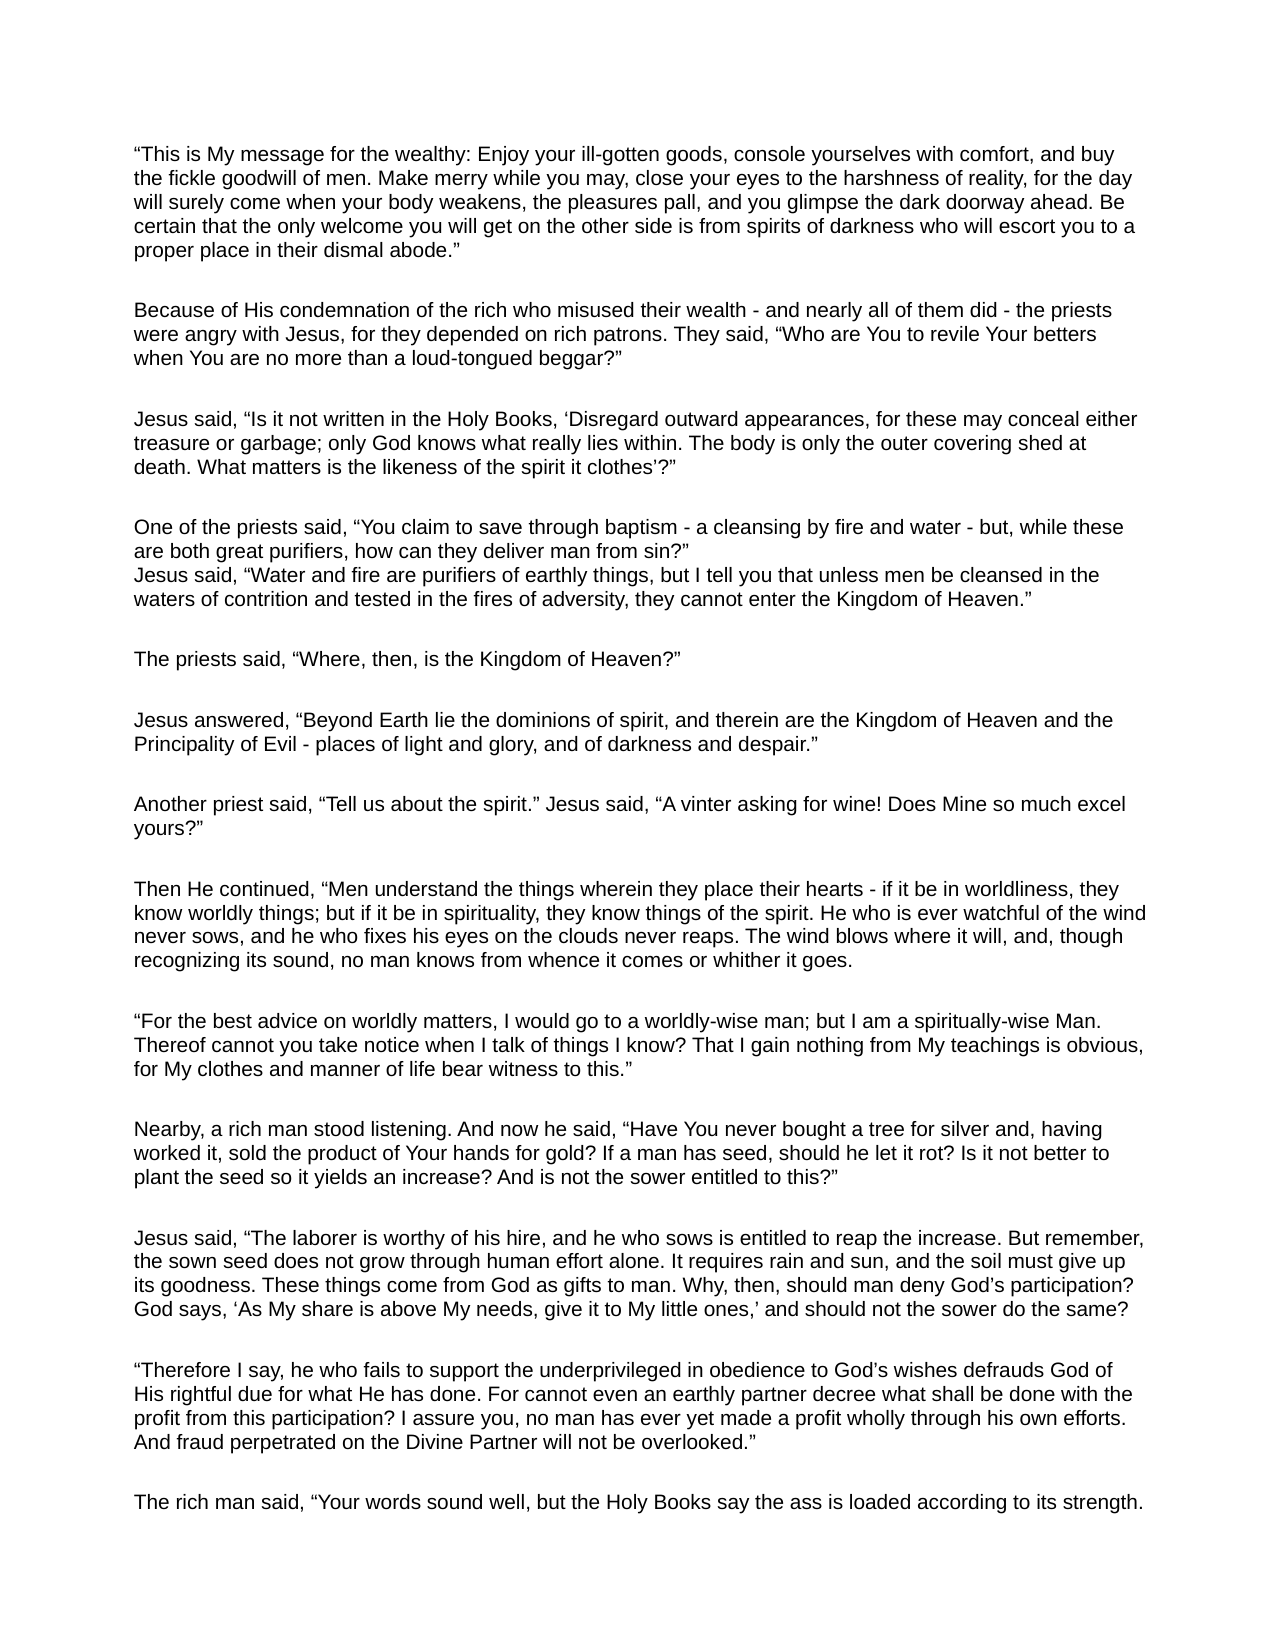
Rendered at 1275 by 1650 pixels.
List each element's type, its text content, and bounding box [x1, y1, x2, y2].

text The priests said, “Where, then, is the Kingdom of Heaven?” [134, 623, 1147, 671]
text Because of His condemnation of the rich who misused their wealth - and nearly all of them did - the priests were angry with Jesus, for they depended on rich patrons. They said, “Who are You to revile Your betters when You are no more than a loud-tongued beggar?” [134, 274, 1147, 370]
text One of the priests said, “You claim to save through baptism - a cleansing by fire and water - but, while these are both great purifiers, how can they deliver man from sin?” Jesus said, “Water and fire are purifiers of earthly things, but I tell you that unless men be cleansed in the waters of contrition and tested in the fires of adversity, they cannot enter the Kingdom of Heaven.” [134, 491, 1147, 611]
text Nearby, a rich man stood listening. And now he said, “Have You never bought a tree for silver and, having worked it, sold the product of Your hands for gold? If a man has seed, should he let it rot? Is it not better to plant the seed so it yields an increase? And is not the sower entitled to this?” [134, 1093, 1147, 1189]
text Another priest said, “Tell us about the spirit.” Jesus said, “A vinter asking for wine! Does Mine so much excel yours?” [134, 768, 1147, 840]
text Jesus said, “The laborer is worthy of his hire, and he who sows is entitled to reap the increase. But remember, the sown seed does not grow through human effort alone. It requires rain and sun, and the soil must give up its goodness. These things come from God as gifts to man. Why, then, should man deny God’s participation? God says, ‘As My share is above My needs, give it to My little ones,’ and should not the sower do the same? [134, 1201, 1147, 1321]
text Jesus answered, “Beyond Earth lie the dominions of spirit, and therein are the Kingdom of Heaven and the Principality of Evil - places of light and glory, and of darkness and despair.” [134, 684, 1147, 756]
text “For the best advice on worldly matters, I would go to a worldly-wise man; but I am a spiritually-wise Man. Thereof cannot you take notice when I talk of things I know? That I gain nothing from My teachings is obvious, for My clothes and manner of life bear witness to this.” [134, 985, 1147, 1081]
text Jesus said, “Is it not written in the Holy Books, ‘Disregard outward appearances, for these may conceal either treasure or garbage; only God knows what really lies within. The body is only the outer covering shed at death. What matters is the likeness of the spirit it clothes’?” [134, 383, 1147, 478]
text “Therefore I say, he who fails to support the underprivileged in obedience to God’s wishes defrauds God of His rightful due for what He has done. For cannot even an earthly partner decree what shall be done with the profit from this participation? I assure you, no man has ever yet made a profit wholly through his own efforts. And fraud perpetrated on the Divine Partner will not be overlooked.” [134, 1334, 1147, 1453]
text Then He continued, “Men understand the things wherein they place their hearts - if it be in worldliness, they know worldly things; but if it be in spirituality, they know things of the spirit. He who is ever watchful of the wind never sows, and he who fixes his eyes on the clouds never reaps. The wind blows where it will, and, though recognizing its sound, no man knows from whence it comes or whither it goes. [134, 852, 1147, 972]
text The rich man said, “Your words sound well, but the Holy Books say the ass is loaded according to its strength. [134, 1466, 1147, 1514]
text “This is My message for the wealthy: Enjoy your ill-gotten goods, console yourselves with comfort, and buy the fickle goodwill of men. Make merry while you may, close your eyes to the harshness of reality, for the day will surely come when your body weakens, the pleasures pall, and you glimpse the dark doorway ahead. Be certain that the only welcome you will get on the other side is from spirits of darkness who will escort you to a proper place in their dismal abode.” [134, 118, 1147, 262]
